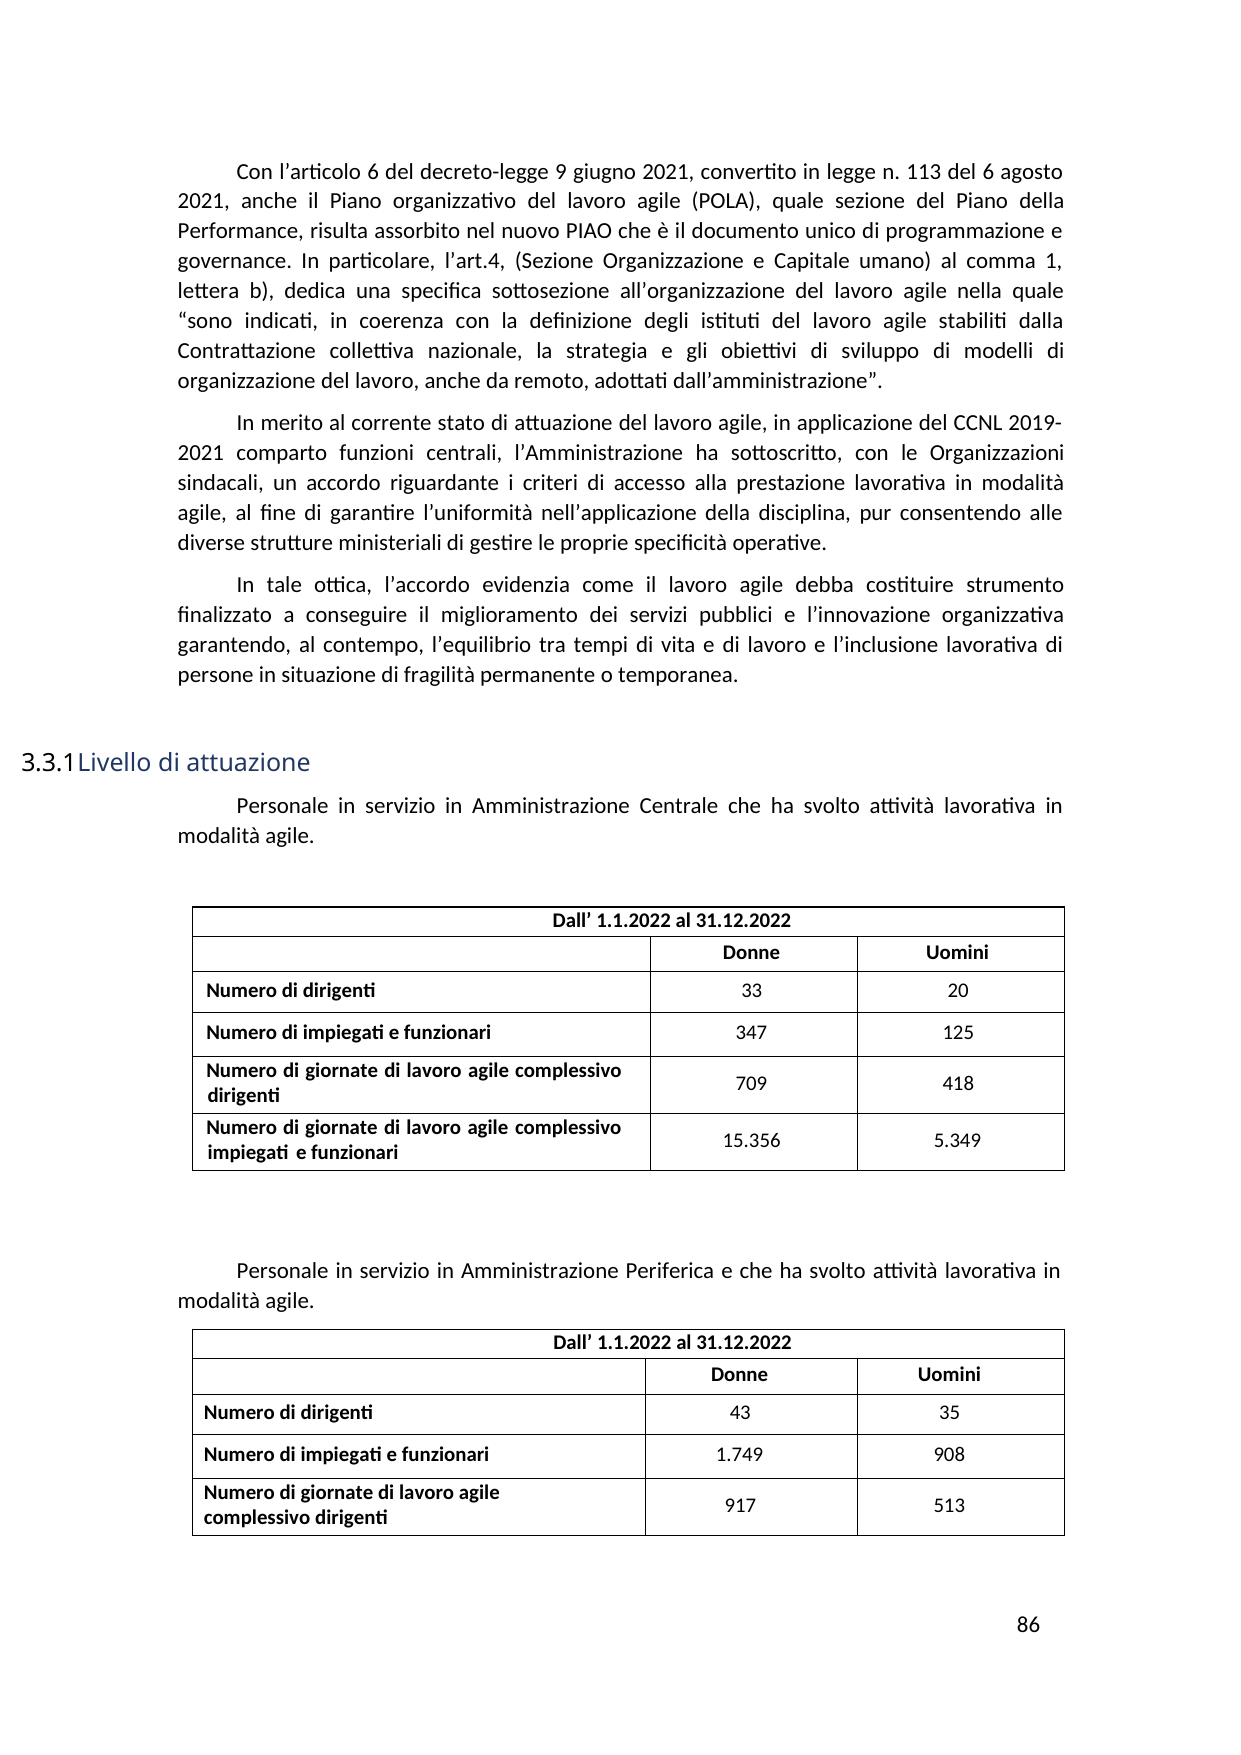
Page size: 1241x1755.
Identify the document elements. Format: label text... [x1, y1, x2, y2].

table_cell 709 [651, 1057, 857, 1113]
table_cell [193, 937, 650, 971]
text In tale ottica, l’accordo evidenzia come il lavoro agile debba costituire strumento finalizzato a conseguire il miglioramento dei servizi pubblici e l’innovazione organizzativa garantendo, al contempo, l’equilibrio tra tempi di vita e di lavoro e l’inclusione lavorativa di persone in situazione di fragilità permanente o temporanea. [177, 570, 1064, 688]
table_cell Numero di impiegati e funzionari [193, 1013, 650, 1056]
table_cell [193, 1359, 645, 1393]
text In merito al corrente stato di attuazione del lavoro agile, in applicazione del CCNL 2019- 2021 comparto funzioni centrali, l’Amministrazione ha sottoscritto, con le Organizzazioni sindacali, un accordo riguardante i criteri di accesso alla prestazione lavorativa in modalità agile, al fine di garantire l’uniformità nell’applicazione della disciplina, pur consentendo alle diverse strutture ministeriali di gestire le proprie specificità operative. [177, 408, 1064, 556]
table_cell 33 [651, 972, 857, 1012]
table_cell 347 [651, 1013, 857, 1056]
table_header Dall’ 1.1.2022 al 31.12.2022 [193, 908, 1064, 936]
table_cell 125 [858, 1013, 1064, 1056]
text Personale in servizio in Amministrazione Centrale che ha svolto attività lavorativa in modalità agile. [177, 791, 1064, 849]
table_cell Numero di impiegati e funzionari [193, 1435, 645, 1478]
table_cell Donne [646, 1359, 857, 1393]
table_cell Numero di dirigenti [193, 972, 650, 1012]
table_cell Numero di giornate di lavoro agile complessivo impiegati e funzionari [193, 1114, 650, 1170]
table_cell 908 [858, 1435, 1064, 1478]
table_cell Numero di dirigenti [193, 1395, 645, 1434]
list Livello di attuazione [21, 745, 1136, 779]
text Personale in servizio in Amministrazione Periferica e che ha svolto attività lavorativa in modalità agile. [177, 1256, 1067, 1314]
table_cell 1.749 [646, 1435, 857, 1478]
table_cell Uomini [858, 1359, 1064, 1393]
table_cell 20 [858, 972, 1064, 1012]
table_cell 43 [646, 1395, 857, 1434]
table_cell 917 [646, 1479, 857, 1535]
table_cell 35 [858, 1395, 1064, 1434]
table_cell Numero di giornate di lavoro agile complessivo dirigenti [193, 1479, 645, 1535]
table_cell 513 [858, 1479, 1064, 1535]
text Con l’articolo 6 del decreto-legge 9 giugno 2021, convertito in legge n. 113 del 6 agosto 2021, anche il Piano organizzativo del lavoro agile (POLA), quale sezione del Piano della Performance, risulta assorbito nel nuovo PIAO che è il documento unico di programmazione e governance. In particolare, l’art.4, (Sezione Organizzazione e Capitale umano) al comma 1, lettera b), dedica una specifica sottosezione all’organizzazione del lavoro agile nella quale “sono indicati, in coerenza con la definizione degli istituti del lavoro agile stabiliti dalla Contrattazione collettiva nazionale, la strategia e gli obiettivi di sviluppo di modelli di organizzazione del lavoro, anche da remoto, adottati dall’amministrazione”. [177, 157, 1064, 394]
table_cell Uomini [858, 937, 1064, 971]
table_cell 15.356 [651, 1114, 857, 1170]
table_header Dall’ 1.1.2022 al 31.12.2022 [193, 1330, 1064, 1358]
table_cell 418 [858, 1057, 1064, 1113]
table_cell 5.349 [858, 1114, 1064, 1170]
table_cell Donne [651, 937, 857, 971]
table_cell Numero di giornate di lavoro agile complessivo dirigenti [193, 1057, 650, 1113]
